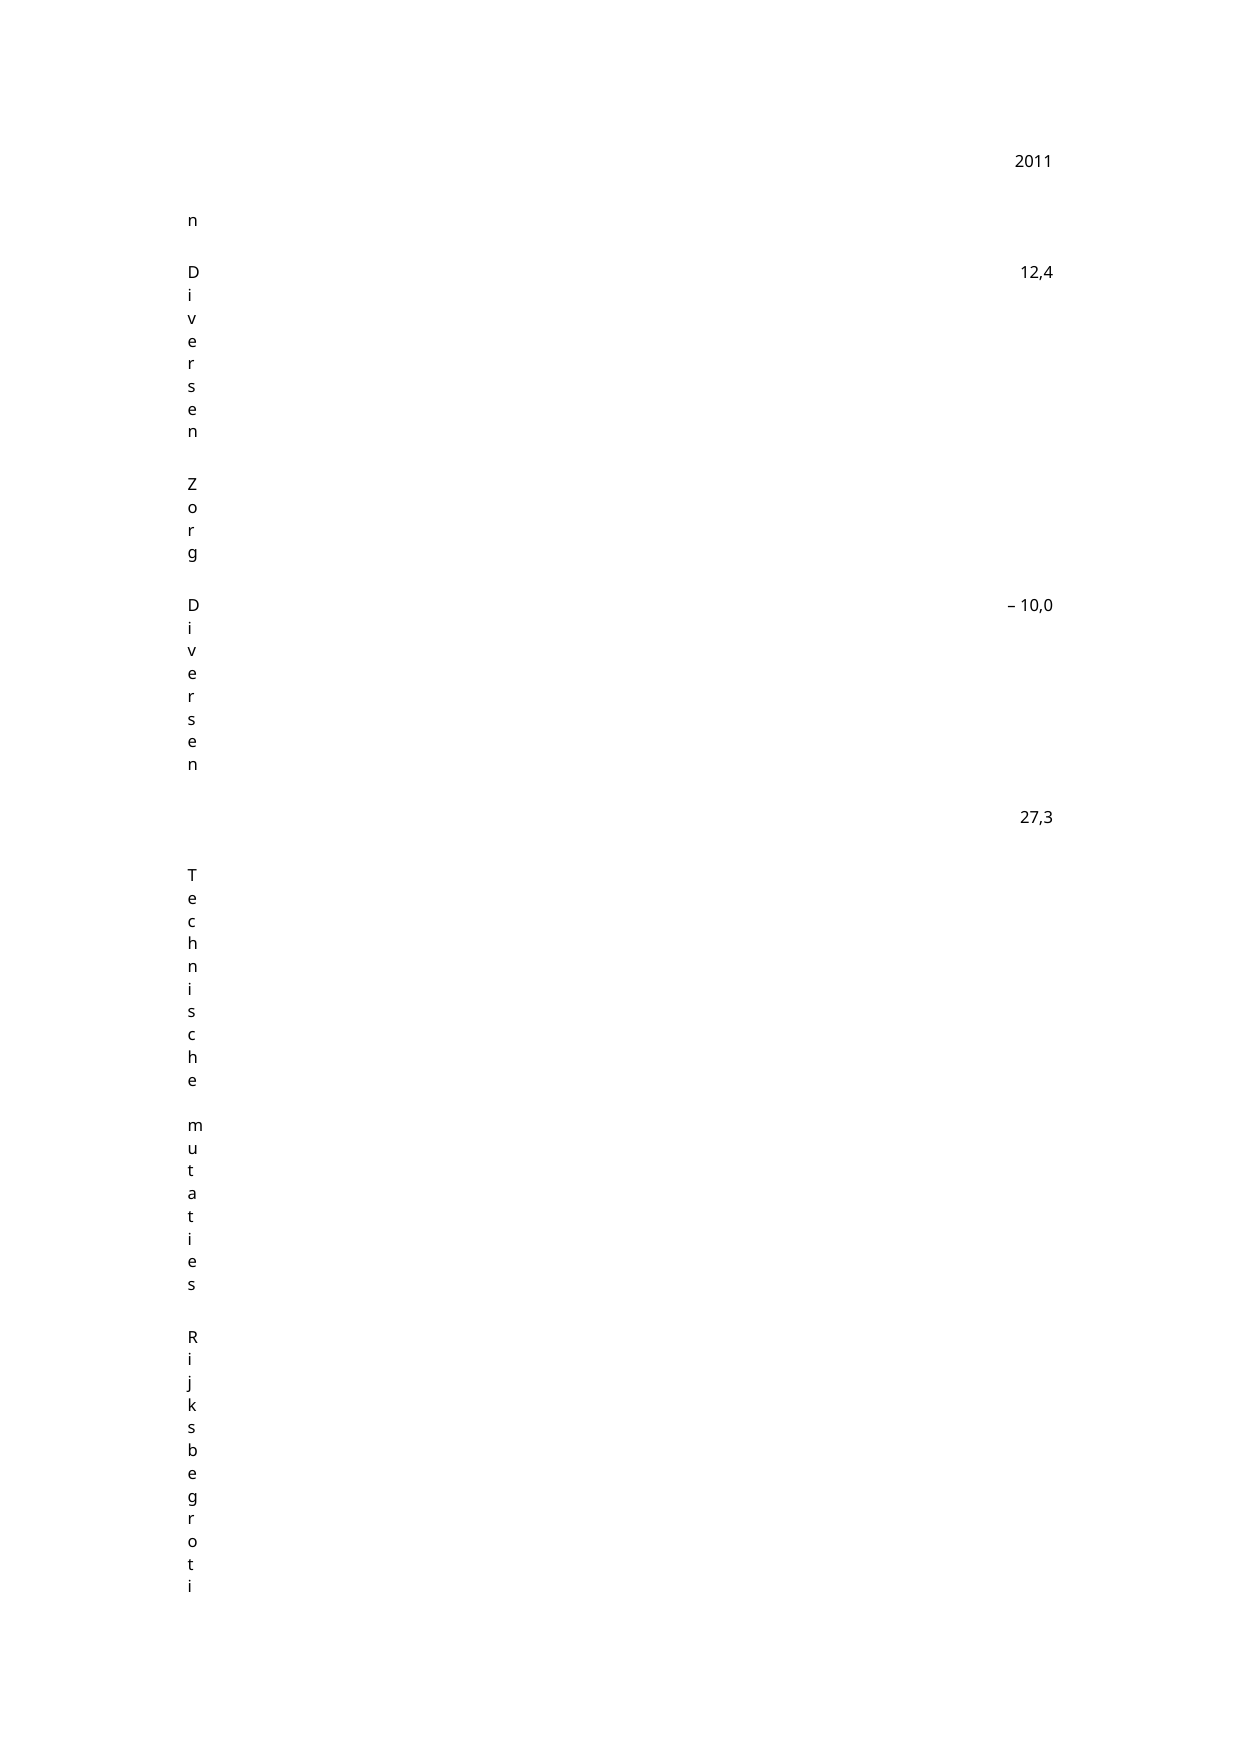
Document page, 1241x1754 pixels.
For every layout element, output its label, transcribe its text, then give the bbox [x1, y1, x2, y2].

table_cell [191, 1325, 1053, 1598]
table_cell – 10,0 [191, 594, 1053, 805]
table_cell 12,4 [191, 261, 1053, 473]
table_header 2011 [191, 150, 1053, 208]
table_cell 24,9 [191, 209, 1053, 261]
table_cell [191, 473, 1053, 594]
table_cell [191, 864, 1053, 1325]
table_cell 27,3 [191, 805, 1053, 864]
